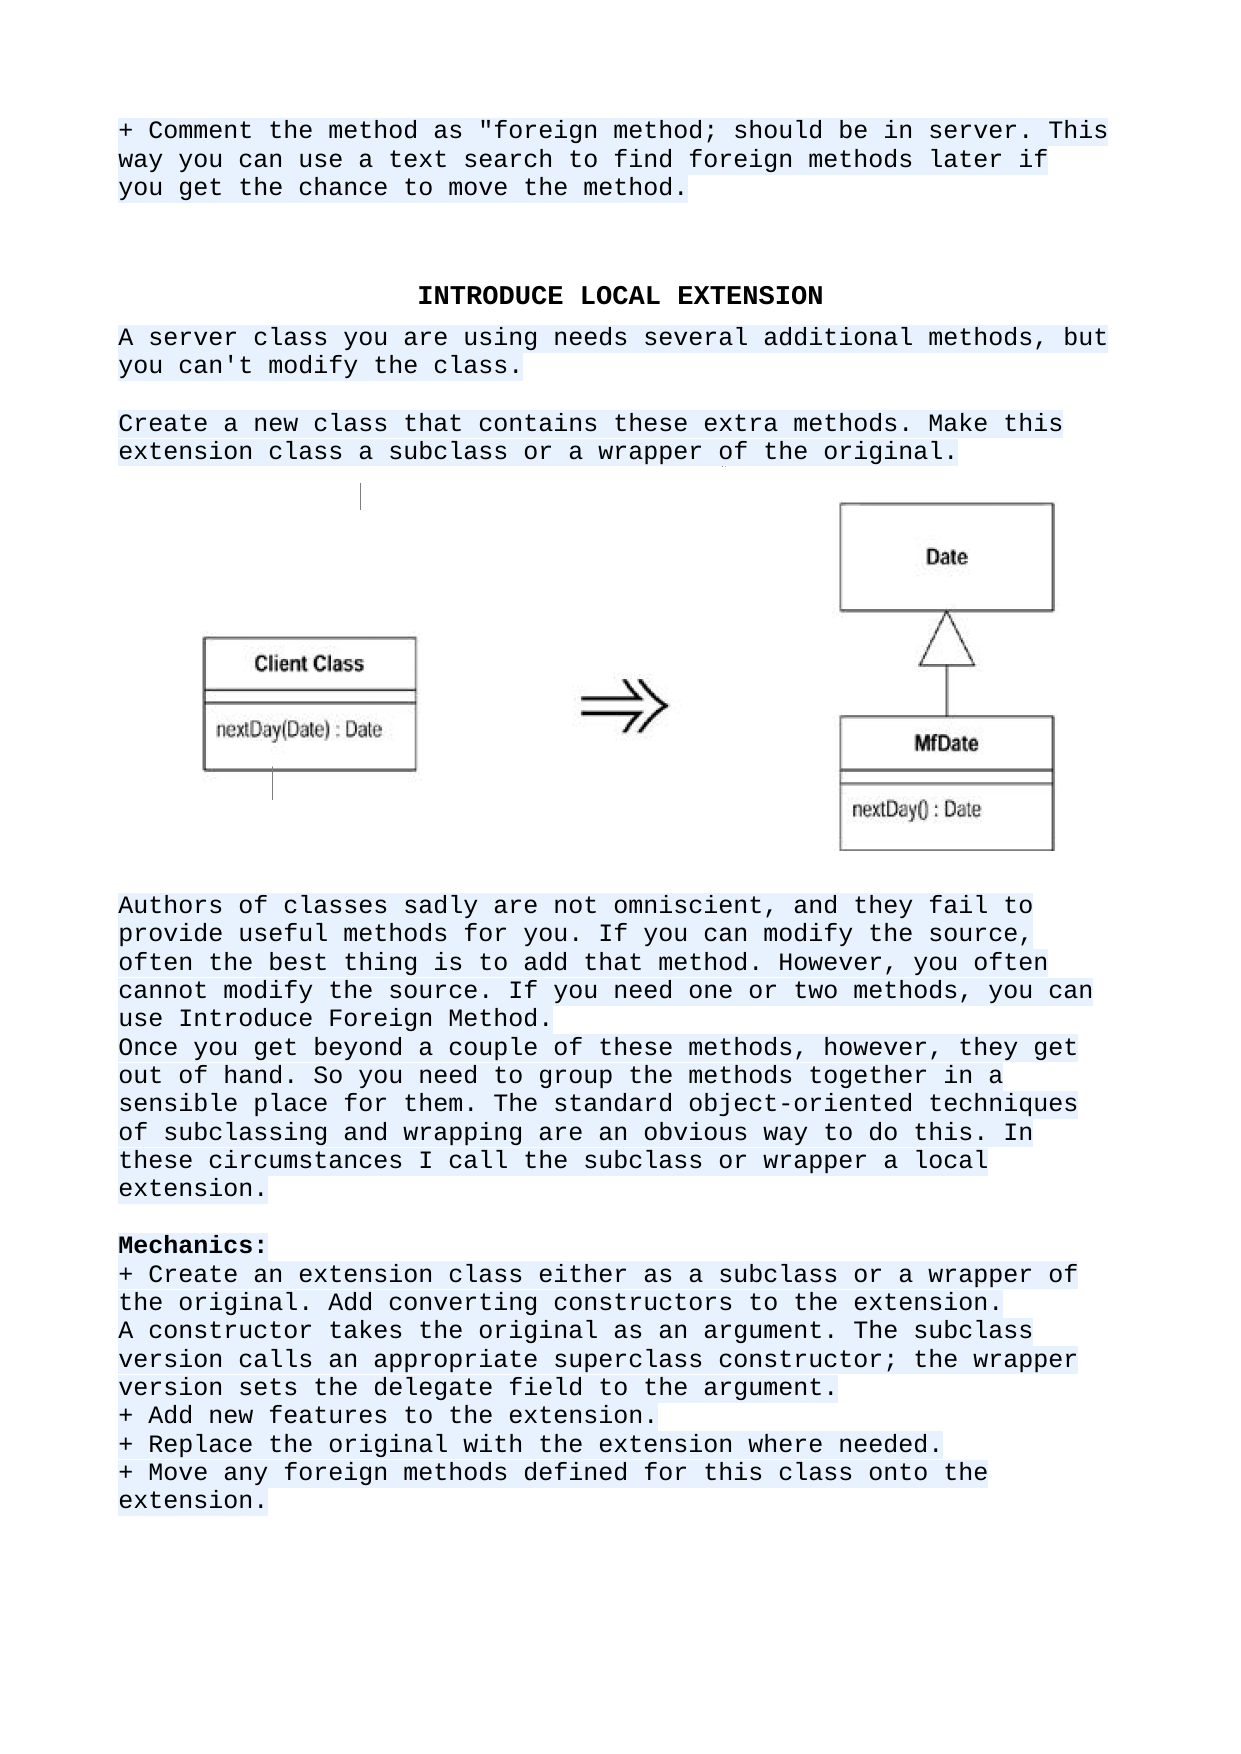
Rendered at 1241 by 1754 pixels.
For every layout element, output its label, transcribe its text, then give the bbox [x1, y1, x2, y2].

picture [118, 466, 1123, 864]
text + Add new features to the extension. [118, 1403, 1122, 1431]
text A constructor takes the original as an argument. The subclass [118, 1318, 1122, 1346]
text + Move any foreign methods defined for this class onto the extension. [118, 1459, 1122, 1516]
text Create a new class that contains these extra methods. Make this extension class a subclass or a wrapper of the original. [118, 410, 1122, 466]
text A server class you are using needs several additional methods, but you can't modify the class. [118, 325, 1122, 381]
text you get the chance to move the method. [118, 175, 1122, 203]
text + Replace the original with the extension where needed. [118, 1431, 1122, 1459]
text Mechanics: [118, 1233, 1122, 1261]
subtitle INTRODUCE LOCAL EXTENSION [118, 281, 1122, 312]
text + Comment the method as "foreign method; should be in server. This way you can use a text search to find foreign methods later if [118, 118, 1122, 175]
text Authors of classes sadly are not omniscient, and they fail to provide useful methods for you. If you can modify the source, often the best thing is to add that method. However, you often cannot modify the source. If you need one or two methods, you can use Introduce Foreign Method. [118, 892, 1122, 1034]
text of subclassing and wrapping are an obvious way to do this. In these circumstances I call the subclass or wrapper a local extension. [118, 1119, 1122, 1204]
text version calls an appropriate superclass constructor; the wrapper version sets the delegate field to the argument. [118, 1346, 1122, 1403]
text Once you get beyond a couple of these methods, however, they get out of hand. So you need to group the methods together in a sensible place for them. The standard object-oriented techniques [118, 1034, 1122, 1119]
text + Create an extension class either as a subclass or a wrapper of the original. Add converting constructors to the extension. [118, 1261, 1122, 1318]
